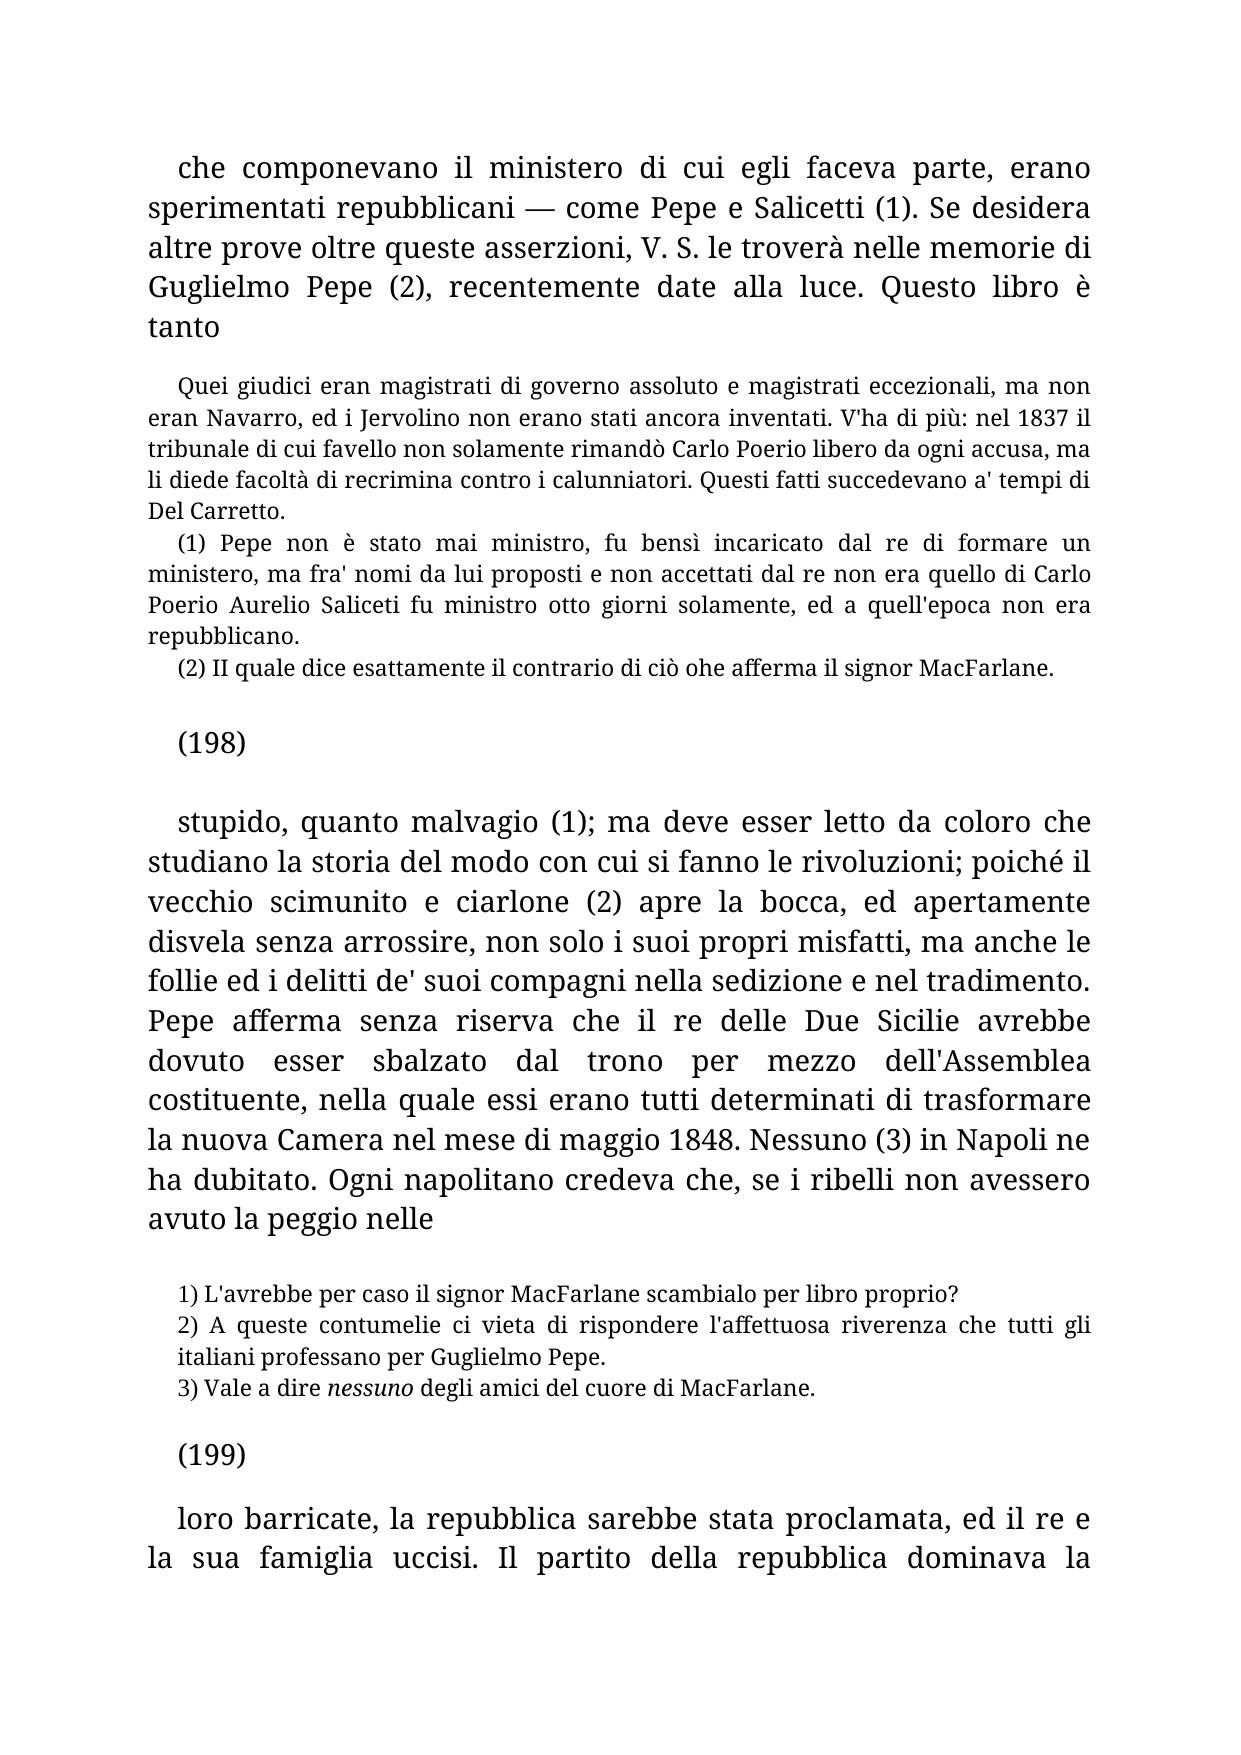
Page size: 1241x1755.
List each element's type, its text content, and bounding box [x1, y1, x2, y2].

text loro barricate, la repubblica sarebbe stata proclamata, ed il re e la sua famiglia uccisi. Il partito della repubblica dominava la [148, 1498, 1093, 1577]
list A queste contumelie ci vieta di rispondere l'affettuosa riverenza che tutti gli italiani professano per Guglielmo Pepe. [177, 1309, 1093, 1372]
text stupido, quanto malvagio (1); ma deve esser letto da coloro che studiano la storia del modo con cui si fanno le rivoluzioni; poiché il vecchio scimunito e ciarlone (2) apre la bocca, ed apertamente disvela senza arrossire, non solo i suoi propri misfatti, ma anche le follie ed i delitti de' suoi compagni nella sedizione e nel tradimento. Pepe afferma senza riserva che il re delle Due Sicilie avrebbe dovuto esser sbalzato dal trono per mezzo dell'Assemblea costituente, nella quale essi erano tutti determinati di trasformare la nuova Camera nel mese di maggio 1848. Nessuno (3) in Napoli ne ha dubitato. Ogni napolitano credeva che, se i ribelli non avessero avuto la peggio nelle [148, 802, 1093, 1238]
text (2) II quale dice esattamente il contrario di ciò ohe afferma il signor MacFarlane. [148, 651, 1093, 683]
text (198) [148, 722, 1093, 762]
list L'avrebbe per caso il signor MacFarlane scambialo per libro proprio? [177, 1278, 1093, 1309]
text che componevano il ministero di cui egli faceva parte, erano sperimentati repubblicani — come Pepe e Salicetti (1). Se desidera altre prove oltre queste asserzioni, V. S. le troverà nelle memorie di Guglielmo Pepe (2), recentemente date alla luce. Questo libro è tanto [148, 148, 1093, 346]
list Vale a dire nessuno degli amici del cuore di MacFarlane. [177, 1372, 1093, 1403]
text Quei giudici eran magistrati di governo assoluto e magistrati eccezionali, ma non eran Navarro, ed i Jervolino non erano stati ancora inventati. V'ha di più: nel 1837 il tribunale di cui favello non solamente rimandò Carlo Poerio libero da ogni accusa, ma li diede facoltà di recrimina contro i calunniatori. Questi fatti succedevano a' tempi di Del Carretto. [148, 370, 1093, 526]
text (199) [148, 1434, 1093, 1474]
text (1) Pepe non è stato mai ministro, fu bensì incaricato dal re di formare un ministero, ma fra' nomi da lui proposti e non accettati dal re non era quello di Carlo Poerio Aurelio Saliceti fu ministro otto giorni solamente, ed a quell'epoca non era repubblicano. [148, 526, 1093, 651]
